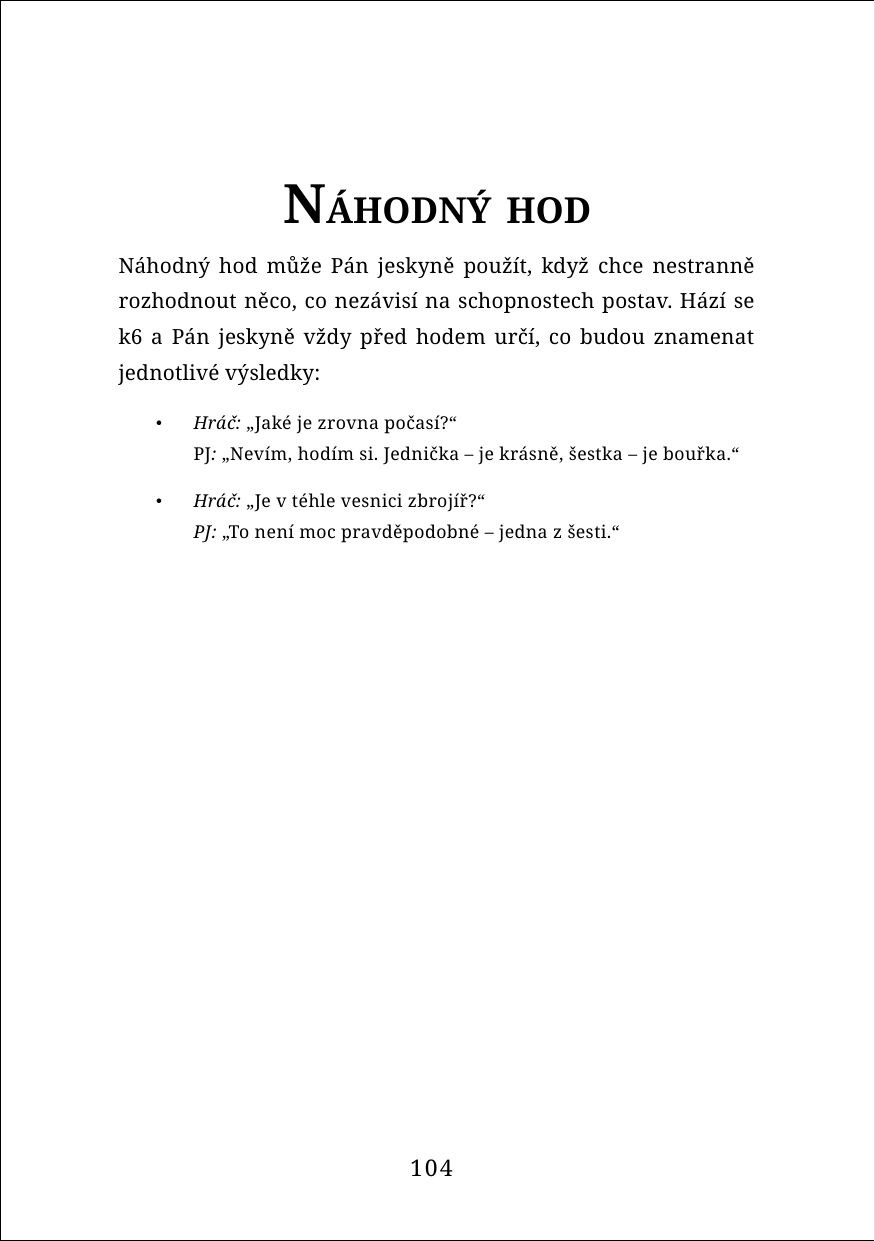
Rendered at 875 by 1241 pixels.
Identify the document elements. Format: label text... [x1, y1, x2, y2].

text Náhodný hod může Pán jeskyně použít, když chce nestranně rozhodnout něco, co nezávisí na schopnostech postav. Hází se k6 a Pán jeskyně vždy před hodem určí, co budou znamenat jednotlivé výsledky: [118, 251, 756, 386]
list Hráč: „Je v téhle vesnici zbrojíř?“ PJ: „To není moc pravděpodobné – jedna z šesti.“ [156, 489, 756, 543]
list Hráč: „Jaké je zrovna počasí?“ PJ: „Nevím, hodím si. Jednička – je krásně, šestka – je bouřka.“ [156, 411, 756, 465]
subtitle Náhodný hod [118, 166, 756, 239]
